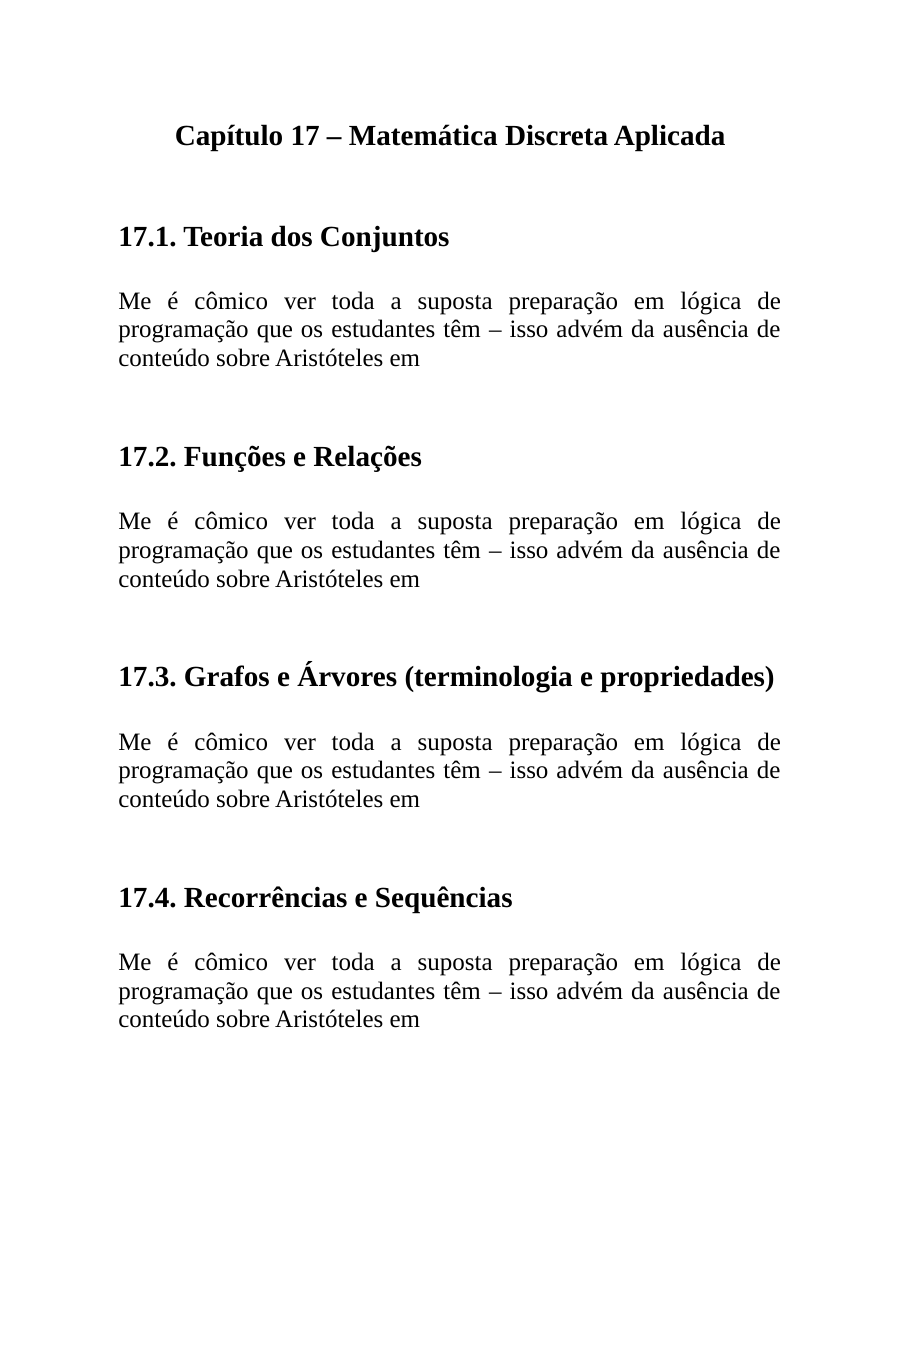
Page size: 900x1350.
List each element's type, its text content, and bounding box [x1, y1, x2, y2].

text Me é cômico ver toda a suposta preparação em lógica de programação que os estudantes têm – isso advém da ausência de conteúdo sobre Aristóteles em [118, 947, 782, 1033]
text Me é cômico ver toda a suposta preparação em lógica de programação que os estudantes têm – isso advém da ausência de conteúdo sobre Aristóteles em [118, 286, 782, 372]
text Capítulo 17 – Matemática Discreta Aplicada [118, 118, 782, 152]
text Me é cômico ver toda a suposta preparação em lógica de programação que os estudantes têm – isso advém da ausência de conteúdo sobre Aristóteles em [118, 727, 782, 813]
text 17.2. Funções e Relações [118, 439, 782, 473]
text 17.1. Teoria dos Conjuntos [118, 219, 782, 252]
text 17.3. Grafos e Árvores (terminologia e propriedades) [118, 659, 782, 693]
text 17.4. Recorrências e Sequências [118, 880, 782, 913]
text Me é cômico ver toda a suposta preparação em lógica de programação que os estudantes têm – isso advém da ausência de conteúdo sobre Aristóteles em [118, 506, 782, 592]
